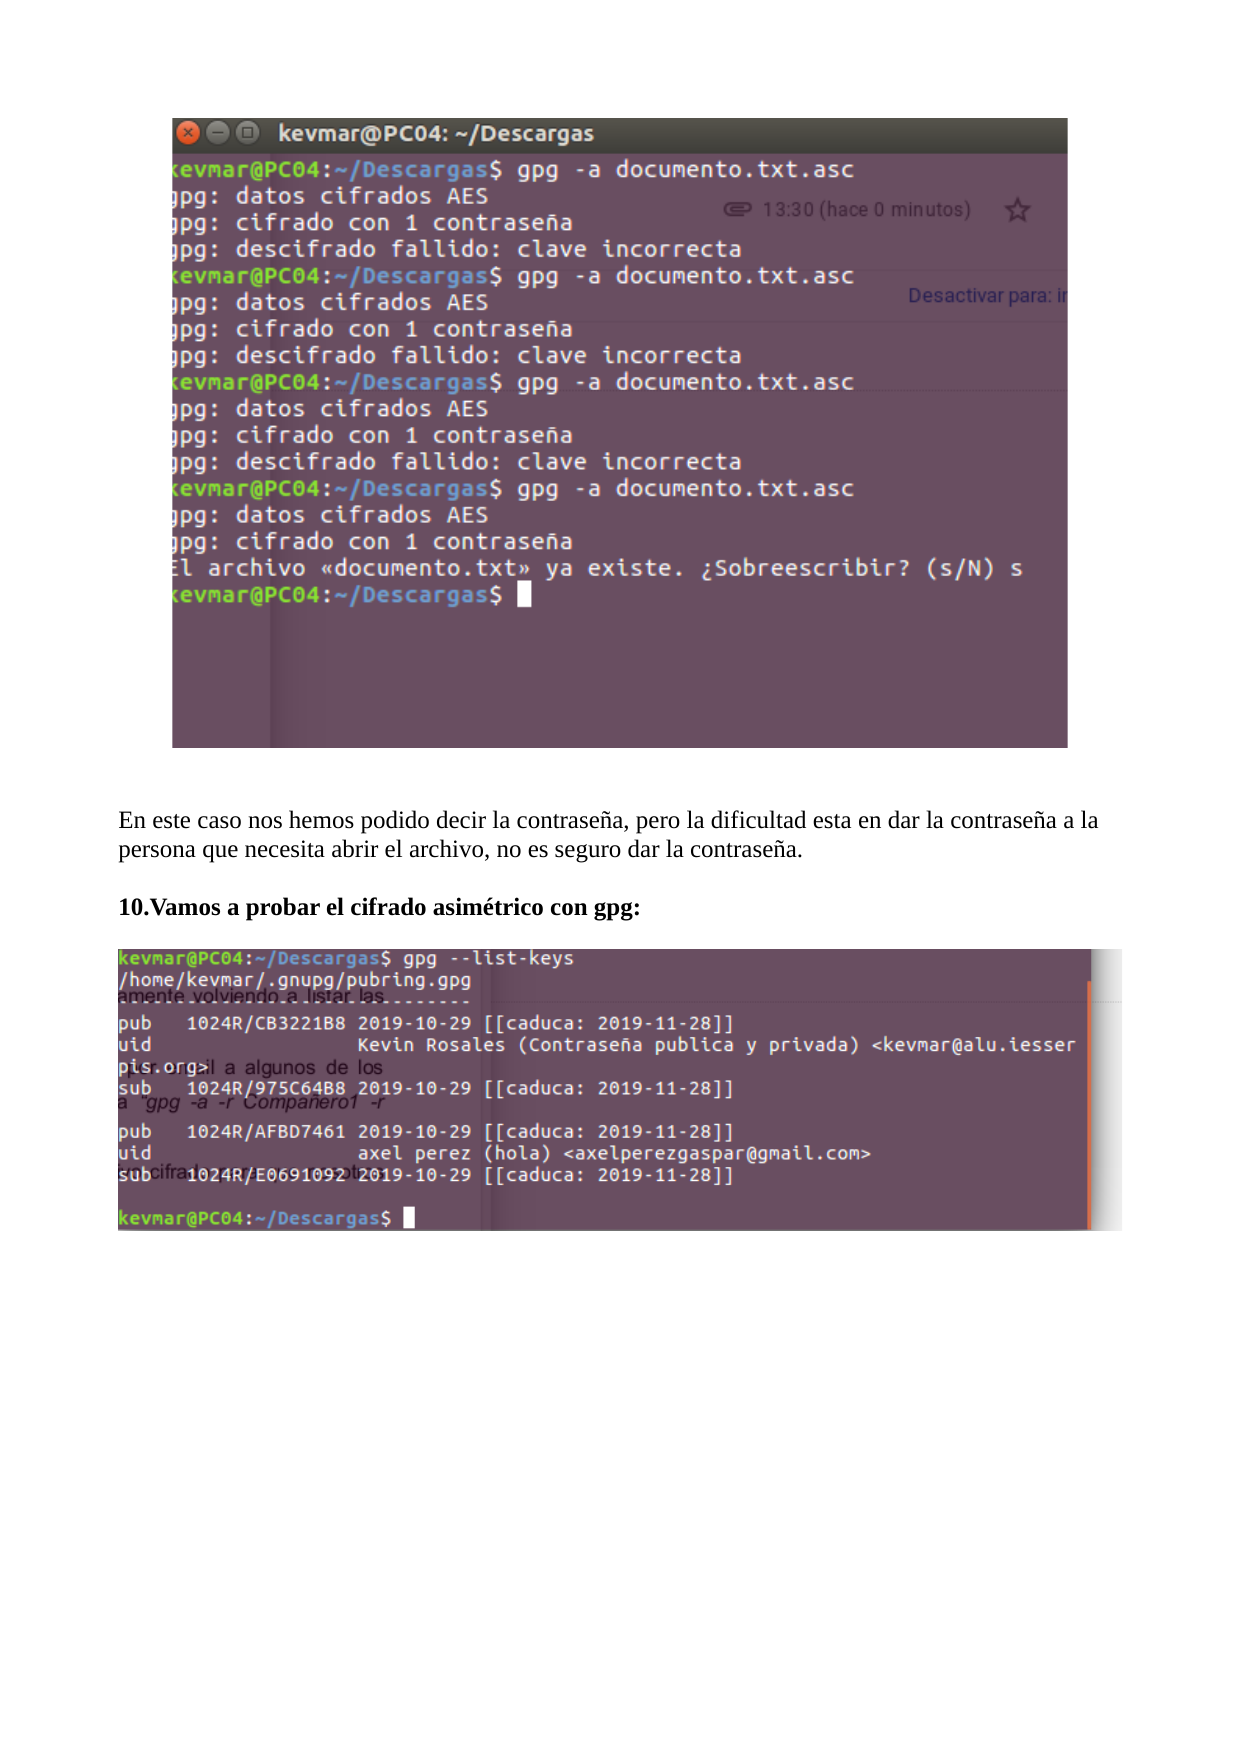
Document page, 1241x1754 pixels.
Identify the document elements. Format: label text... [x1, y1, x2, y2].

text En este caso nos hemos podido decir la contraseña, pero la dificultad esta en dar la contraseña a la persona que necesita abrir el archivo, no es seguro dar la contraseña. [118, 805, 1122, 863]
text 10.Vamos a probar el cifrado asimétrico con gpg: [118, 892, 1122, 920]
picture [172, 118, 1068, 748]
picture [118, 949, 1123, 1231]
